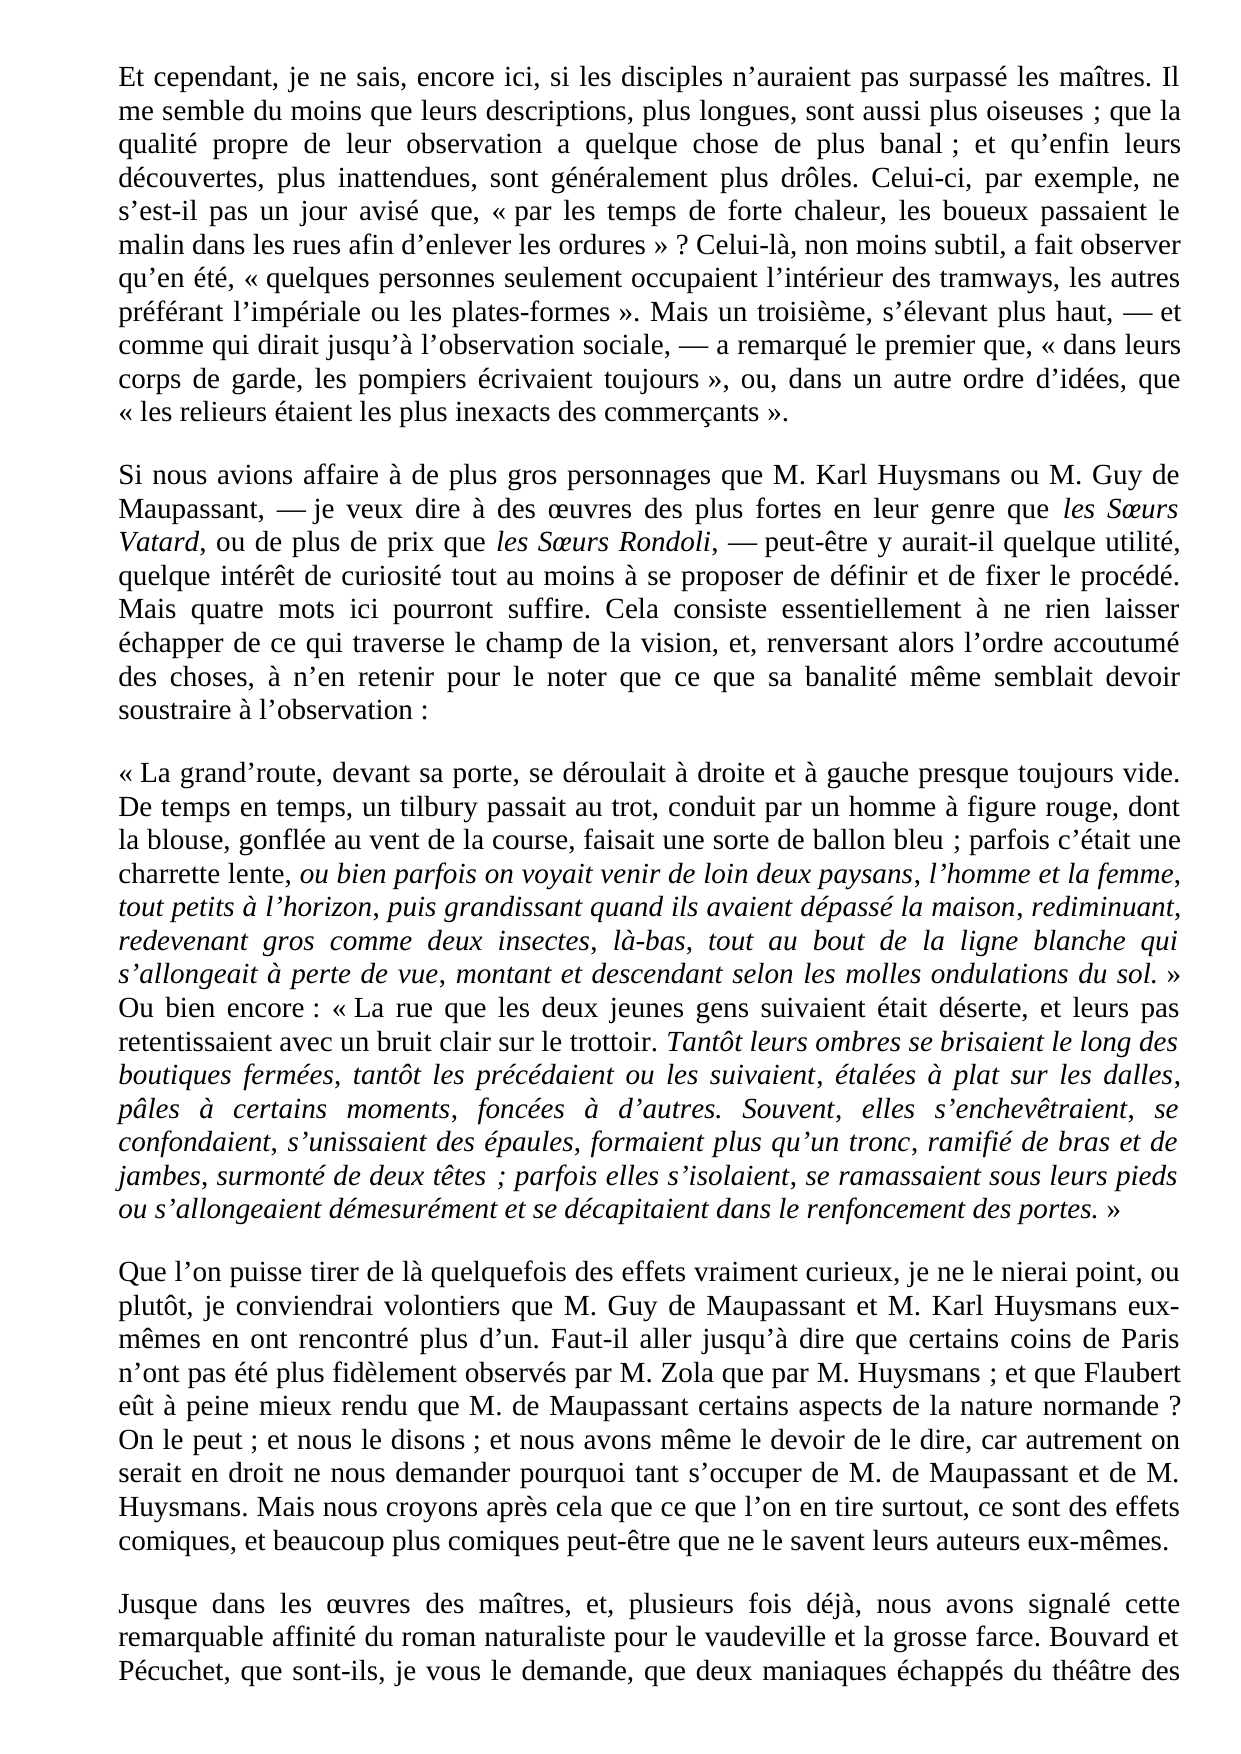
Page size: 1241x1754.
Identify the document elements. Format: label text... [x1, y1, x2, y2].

text Que l’on puisse tirer de là quelquefois des effets vraiment curieux, je ne le nierai point, ou plutôt, je conviendrai volontiers que M. Guy de Maupassant et M. Karl Huysmans eux-mêmes en ont rencontré plus d’un. Faut-il aller jusqu’à dire que certains coins de Paris n’ont pas été plus fidèlement observés par M. Zola que par M. Huysmans ; et que Flaubert eût à peine mieux rendu que M. de Maupassant certains aspects de la nature normande ? On le peut ; et nous le disons ; et nous avons même le devoir de le dire, car autrement on serait en droit ne nous demander pourquoi tant s’occuper de M. de Maupassant et de M. Huysmans. Mais nous croyons après cela que ce que l’on en tire surtout, ce sont des effets comiques, et beaucoup plus comiques peut-être que ne le savent leurs auteurs eux-mêmes. [118, 1254, 1181, 1556]
text Jusque dans les œuvres des maîtres, et, plusieurs fois déjà, nous avons signalé cette remarquable affinité du roman naturaliste pour le vaudeville et la grosse farce. Bouvard et Pécuchet, que sont-ils, je vous le demande, que deux maniaques échappés du théâtre des [118, 1586, 1181, 1686]
text Si nous avions affaire à de plus gros personnages que M. Karl Huysmans ou M. Guy de Maupassant, — je veux dire à des œuvres des plus fortes en leur genre que les Sœurs Vatard, ou de plus de prix que les Sœurs Rondoli, — peut-être y aurait-il quelque utilité, quelque intérêt de curiosité tout au moins à se proposer de définir et de fixer le procédé. Mais quatre mots ici pourront suffire. Cela consiste essentiellement à ne rien laisser échapper de ce qui traverse le champ de la vision, et, renversant alors l’ordre accoutumé des choses, à n’en retenir pour le noter que ce que sa banalité même semblait devoir soustraire à l’observation : [118, 457, 1181, 726]
text « La grand’route, devant sa porte, se déroulait à droite et à gauche presque toujours vide. De temps en temps, un tilbury passait au trot, conduit par un homme à figure rouge, dont la blouse, gonflée au vent de la course, faisait une sorte de ballon bleu ; parfois c’était une charrette lente, ou bien parfois on voyait venir de loin deux paysans, l’homme et la femme, tout petits à l’horizon, puis grandissant quand ils avaient dépassé la maison, rediminuant, redevenant gros comme deux insectes, là-bas, tout au bout de la ligne blanche qui s’allongeait à perte de vue, montant et descendant selon les molles ondulations du sol. » Ou bien encore : « La rue que les deux jeunes gens suivaient était déserte, et leurs pas retentissaient avec un bruit clair sur le trottoir. Tantôt leurs ombres se brisaient le long des boutiques fermées, tantôt les précédaient ou les suivaient, étalées à plat sur les dalles, pâles à certains moments, foncées à d’autres. Souvent, elles s’enchevêtraient, se confondaient, s’unissaient des épaules, formaient plus qu’un tronc, ramifié de bras et de jambes, surmonté de deux têtes ; parfois elles s’isolaient, se ramassaient sous leurs pieds ou s’allongeaient démesurément et se décapitaient dans le renfoncement des portes. » [118, 755, 1181, 1225]
text Et cependant, je ne sais, encore ici, si les disciples n’auraient pas surpassé les maîtres. Il me semble du moins que leurs descriptions, plus longues, sont aussi plus oiseuses ; que la qualité propre de leur observation a quelque chose de plus banal ; et qu’enfin leurs découvertes, plus inattendues, sont généralement plus drôles. Celui-ci, par exemple, ne s’est-il pas un jour avisé que, « par les temps de forte chaleur, les boueux passaient le malin dans les rues afin d’enlever les ordures » ? Celui-là, non moins subtil, a fait observer qu’en été, « quelques personnes seulement occupaient l’intérieur des tramways, les autres préférant l’impériale ou les plates-formes ». Mais un troisième, s’élevant plus haut, — et comme qui dirait jusqu’à l’observation sociale, — a remarqué le premier que, « dans leurs corps de garde, les pompiers écrivaient toujours », ou, dans un autre ordre d’idées, que « les relieurs étaient les plus inexacts des commerçants ». [118, 59, 1181, 428]
